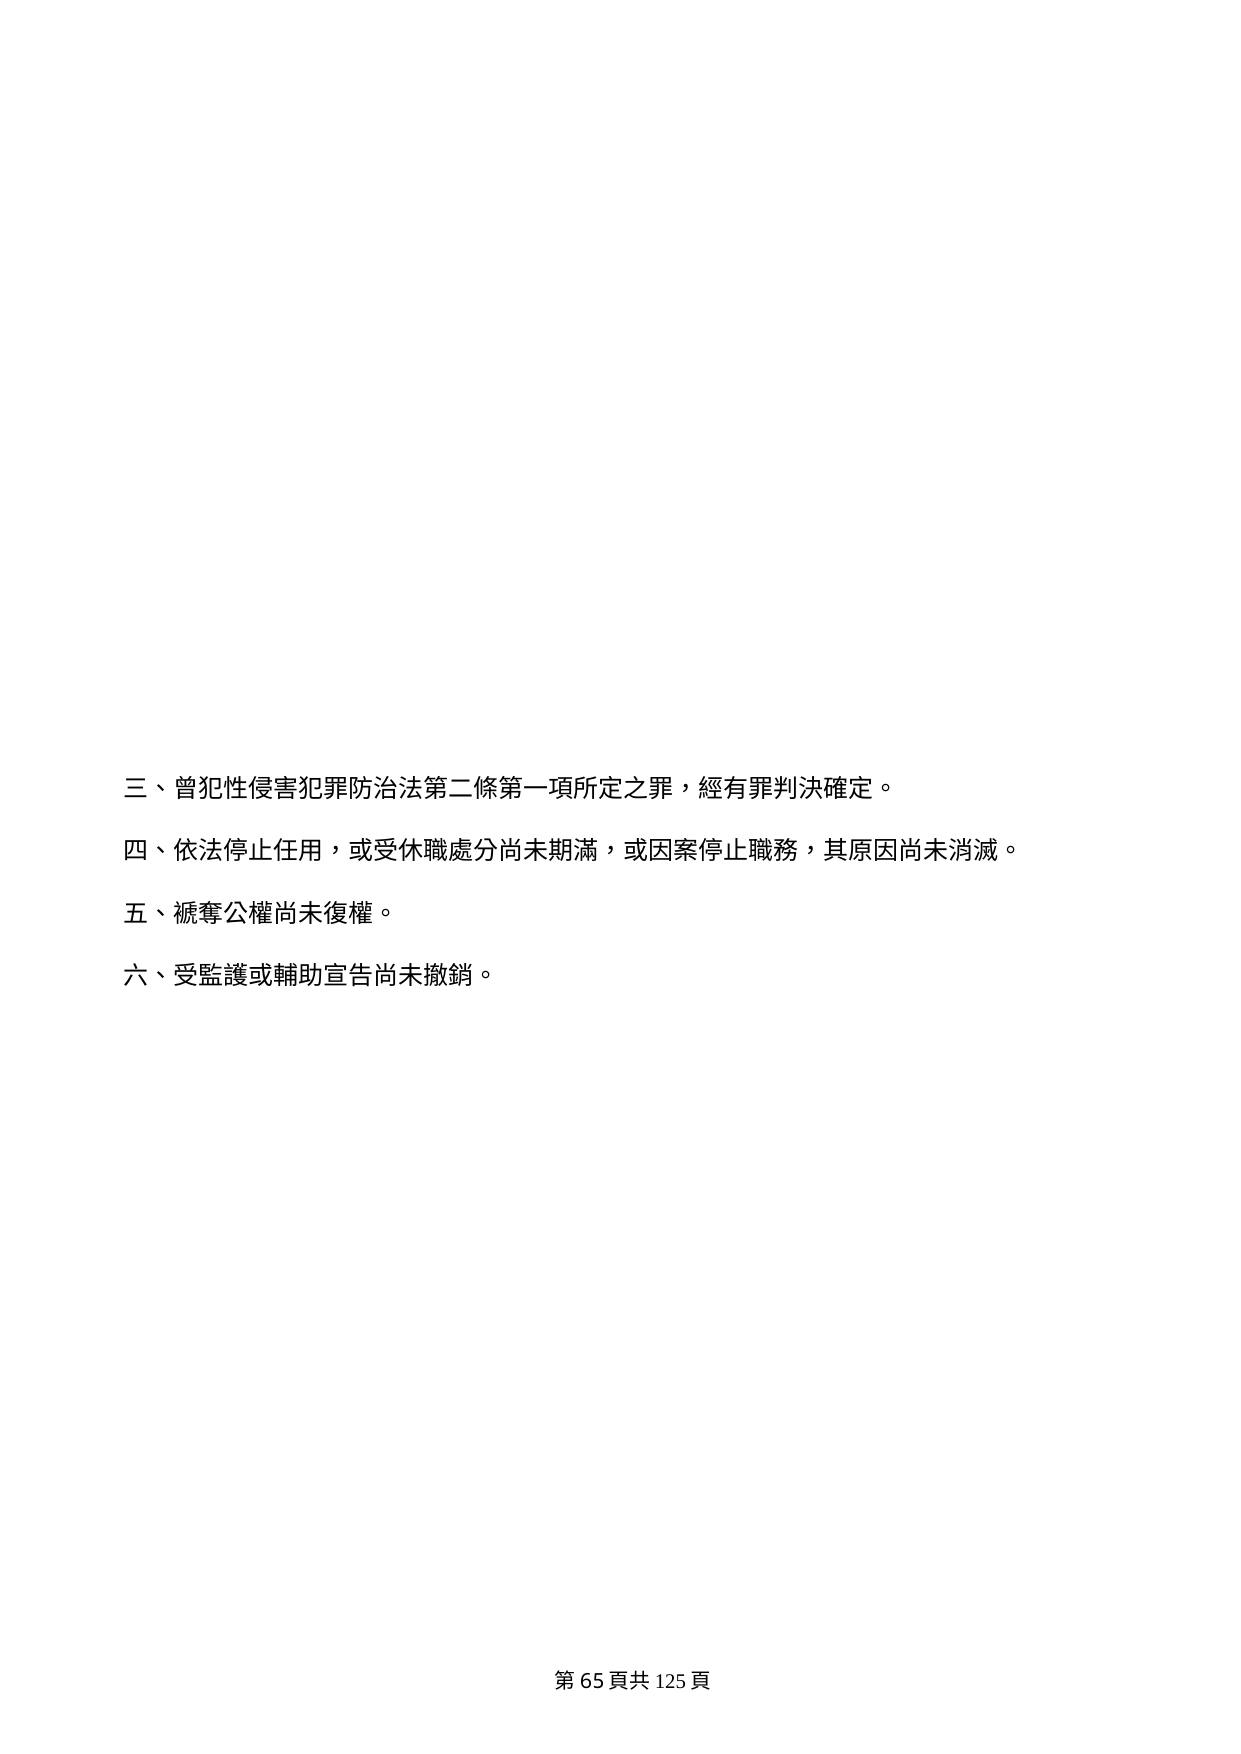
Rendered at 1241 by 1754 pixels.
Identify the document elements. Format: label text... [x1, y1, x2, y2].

text 五、褫奪公權尚未復權。 [123, 870, 1152, 932]
text 三、曾犯性侵害犯罪防治法第二條第一項所定之罪，經有罪判決確定。 [123, 745, 1152, 807]
text 四、依法停止任用，或受休職處分尚未期滿，或因案停止職務，其原因尚未消滅。 [123, 807, 1152, 870]
text 六、受監護或輔助宣告尚未撤銷。 [123, 932, 1152, 995]
